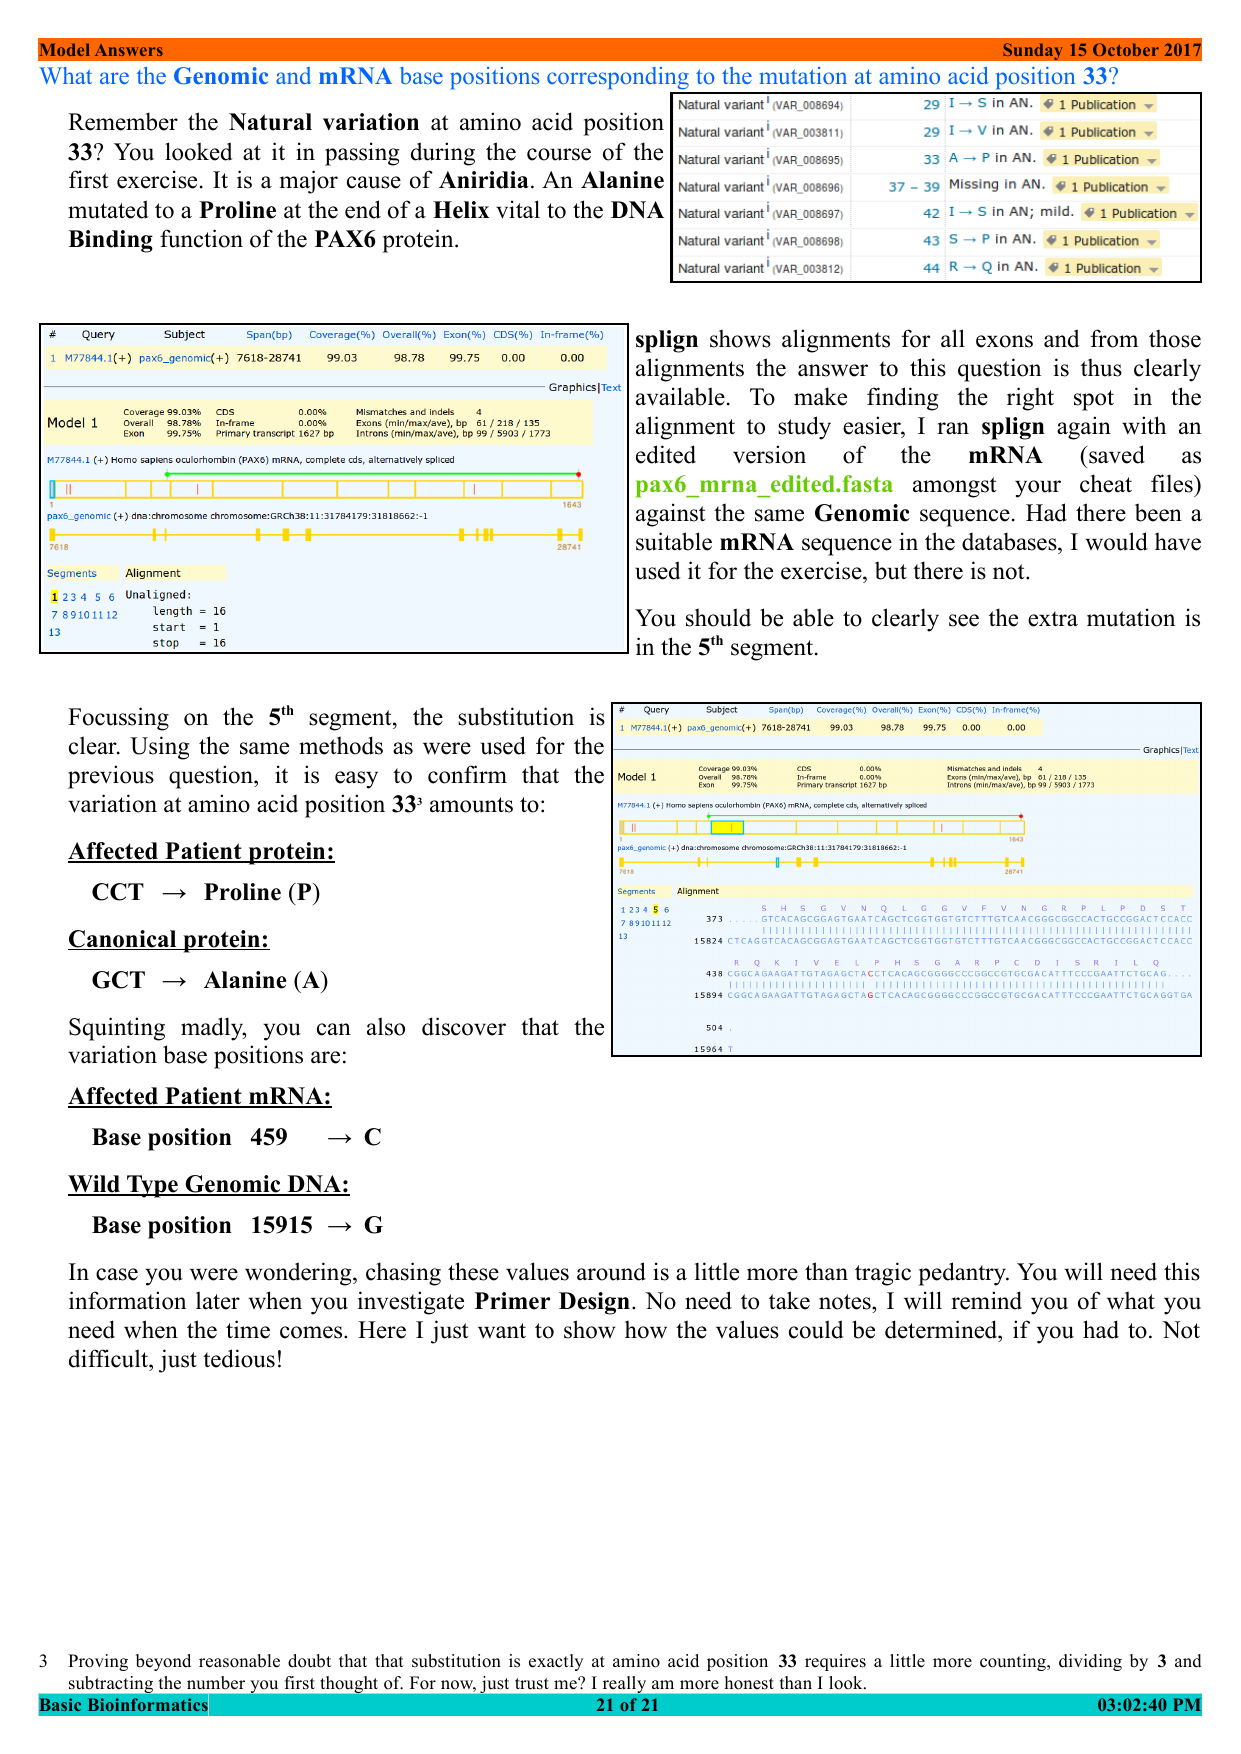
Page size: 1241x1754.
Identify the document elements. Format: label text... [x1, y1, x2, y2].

text Wild Type Genomic DNA: [68, 1169, 1202, 1198]
text What are the Genomic and mRNA base positions corresponding to the mutation at amino acid position 33? [38, 61, 1202, 89]
picture [43, 327, 624, 650]
text CCT → Proline (P) [68, 877, 611, 906]
text Base position 15915 → G [68, 1210, 1202, 1239]
text Remember the Natural variation at amino acid position 33? You looked at it in passing during the course of the first exercise. It is a major cause of Aniridia. An Alanine mutated to a Proline at the end of a Helix vital to the DNA Binding function of the PAX6 protein. [68, 107, 670, 253]
text [41, 325, 627, 652]
picture [673, 94, 1200, 281]
text Focussing on the 5th segment, the substitution is clear. Using the same methods as were used for the previous question, it is easy to confirm that the variation at amino acid position 33 amounts to: [68, 702, 611, 818]
text splign shows alignments for all exons and from those alignments the answer to this question is thus clearly available. To make finding the right spot in the alignment to study easier, I ran splign again with an edited version of the mRNA (saved as pax6_mrna_edited.fasta amongst your cheat files) against the same Genomic sequence. Had there been a suitable mRNA sequence in the databases, I would have used it for the exercise, but there is not. [629, 323, 1202, 585]
text GCT → Alanine (A) [68, 964, 611, 994]
text Affected Patient protein: [68, 836, 611, 865]
text You should be able to clearly see the extra mutation is in the 5th segment. [38, 603, 1202, 661]
picture [613, 704, 1200, 1055]
text Canonical protein: [68, 924, 611, 953]
text Base position 459 → C [68, 1122, 1202, 1151]
text Squinting madly, you can also discover that the variation base positions are: [68, 1011, 1202, 1069]
text Proving beyond reasonable doubt that that substitution is exactly at amino acid position 33 requires a little more counting, dividing by 3 and subtracting the number you first thought of. For now, just trust me? I really am more honest than I look. [38, 1649, 1202, 1693]
text In case you were wondering, chasing these values around is a little more than tragic pedantry. You will need this information later when you investigate Primer Design. No need to take notes, I will remind you of what you need when the time comes. Here I just want to show how the values could be determined, if you had to. Not difficult, just tedious! [68, 1256, 1202, 1373]
text Affected Patient mRNA: [68, 1081, 1202, 1110]
